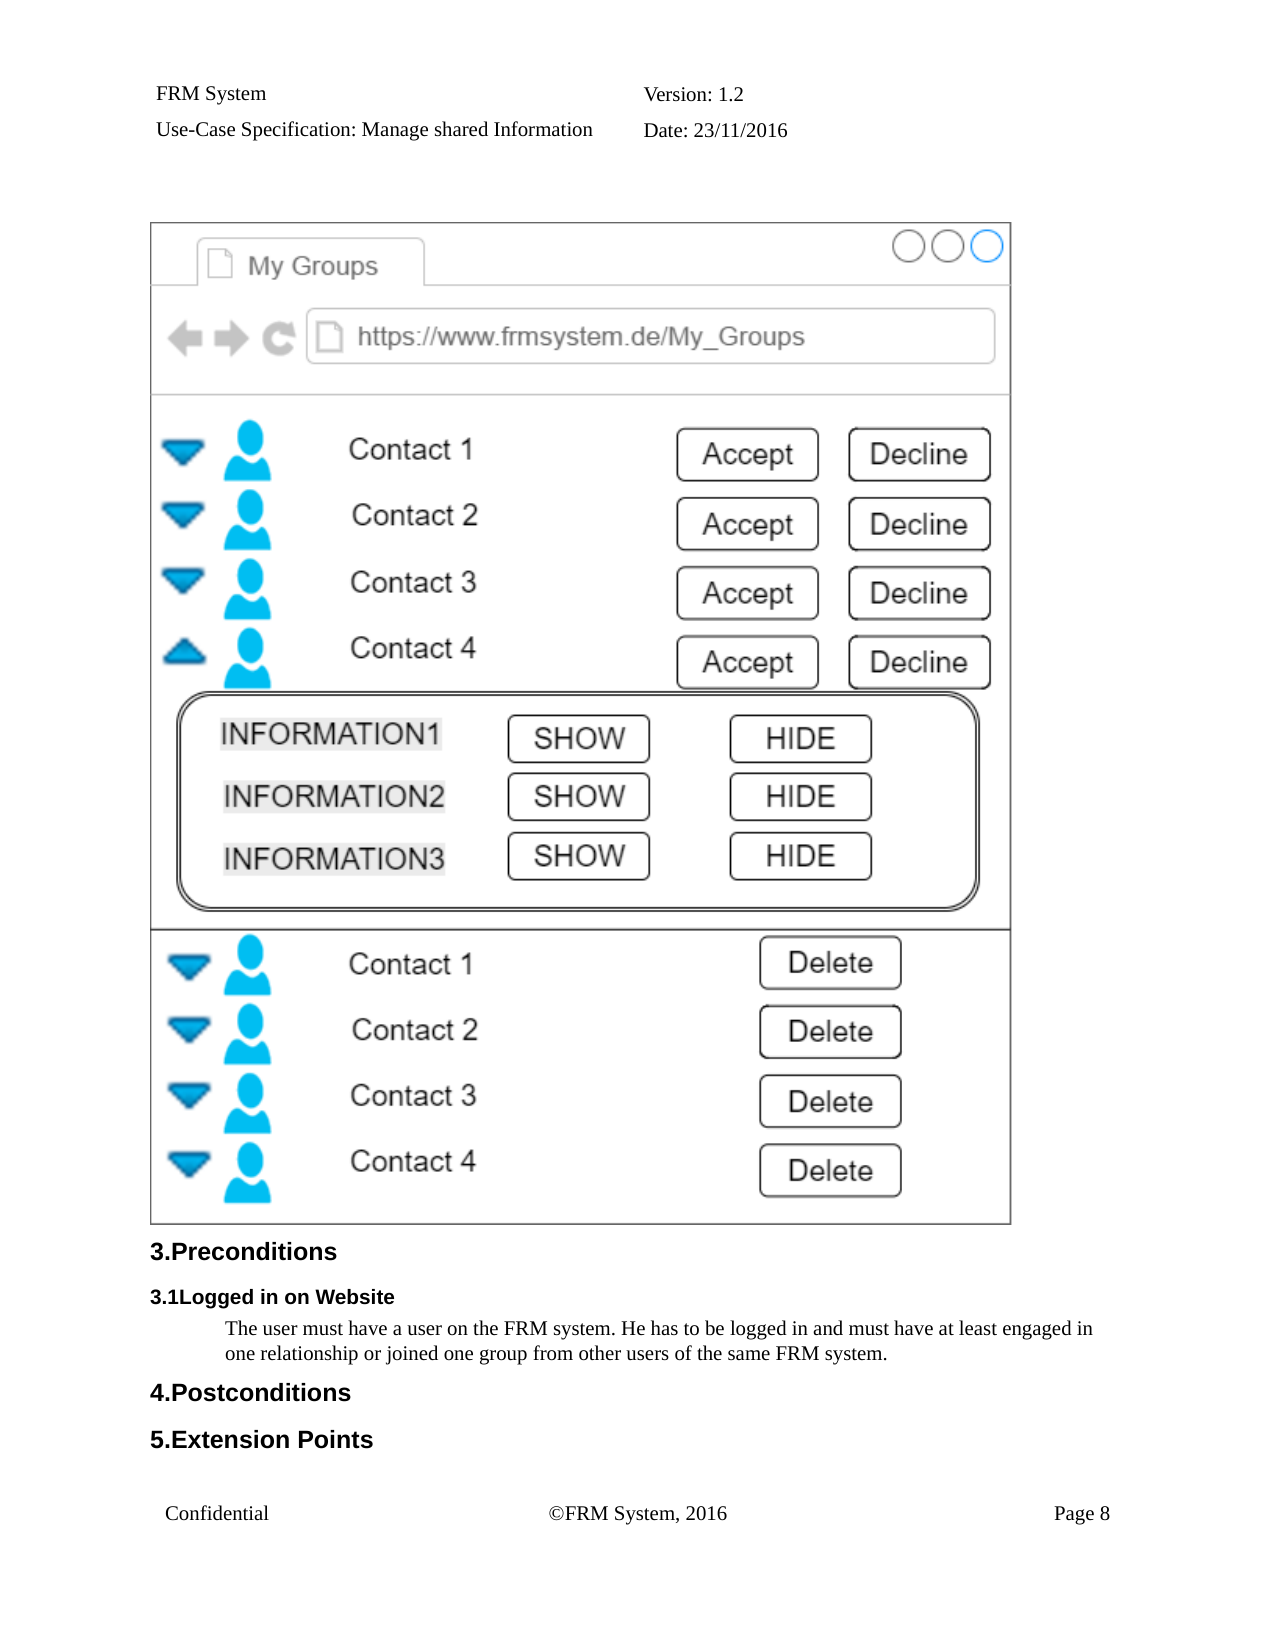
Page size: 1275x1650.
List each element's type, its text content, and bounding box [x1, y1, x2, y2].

subtitle Postconditions [150, 1378, 1125, 1407]
text The user must have a user on the FRM system. He has to be logged in and must have at least engaged in one relationship or joined one group from other users of the same FRM system. [225, 1315, 1125, 1365]
subtitle Extension Points [150, 1425, 1125, 1454]
subtitle Logged in on Website [150, 1284, 1125, 1309]
subtitle Preconditions [150, 1237, 1125, 1265]
